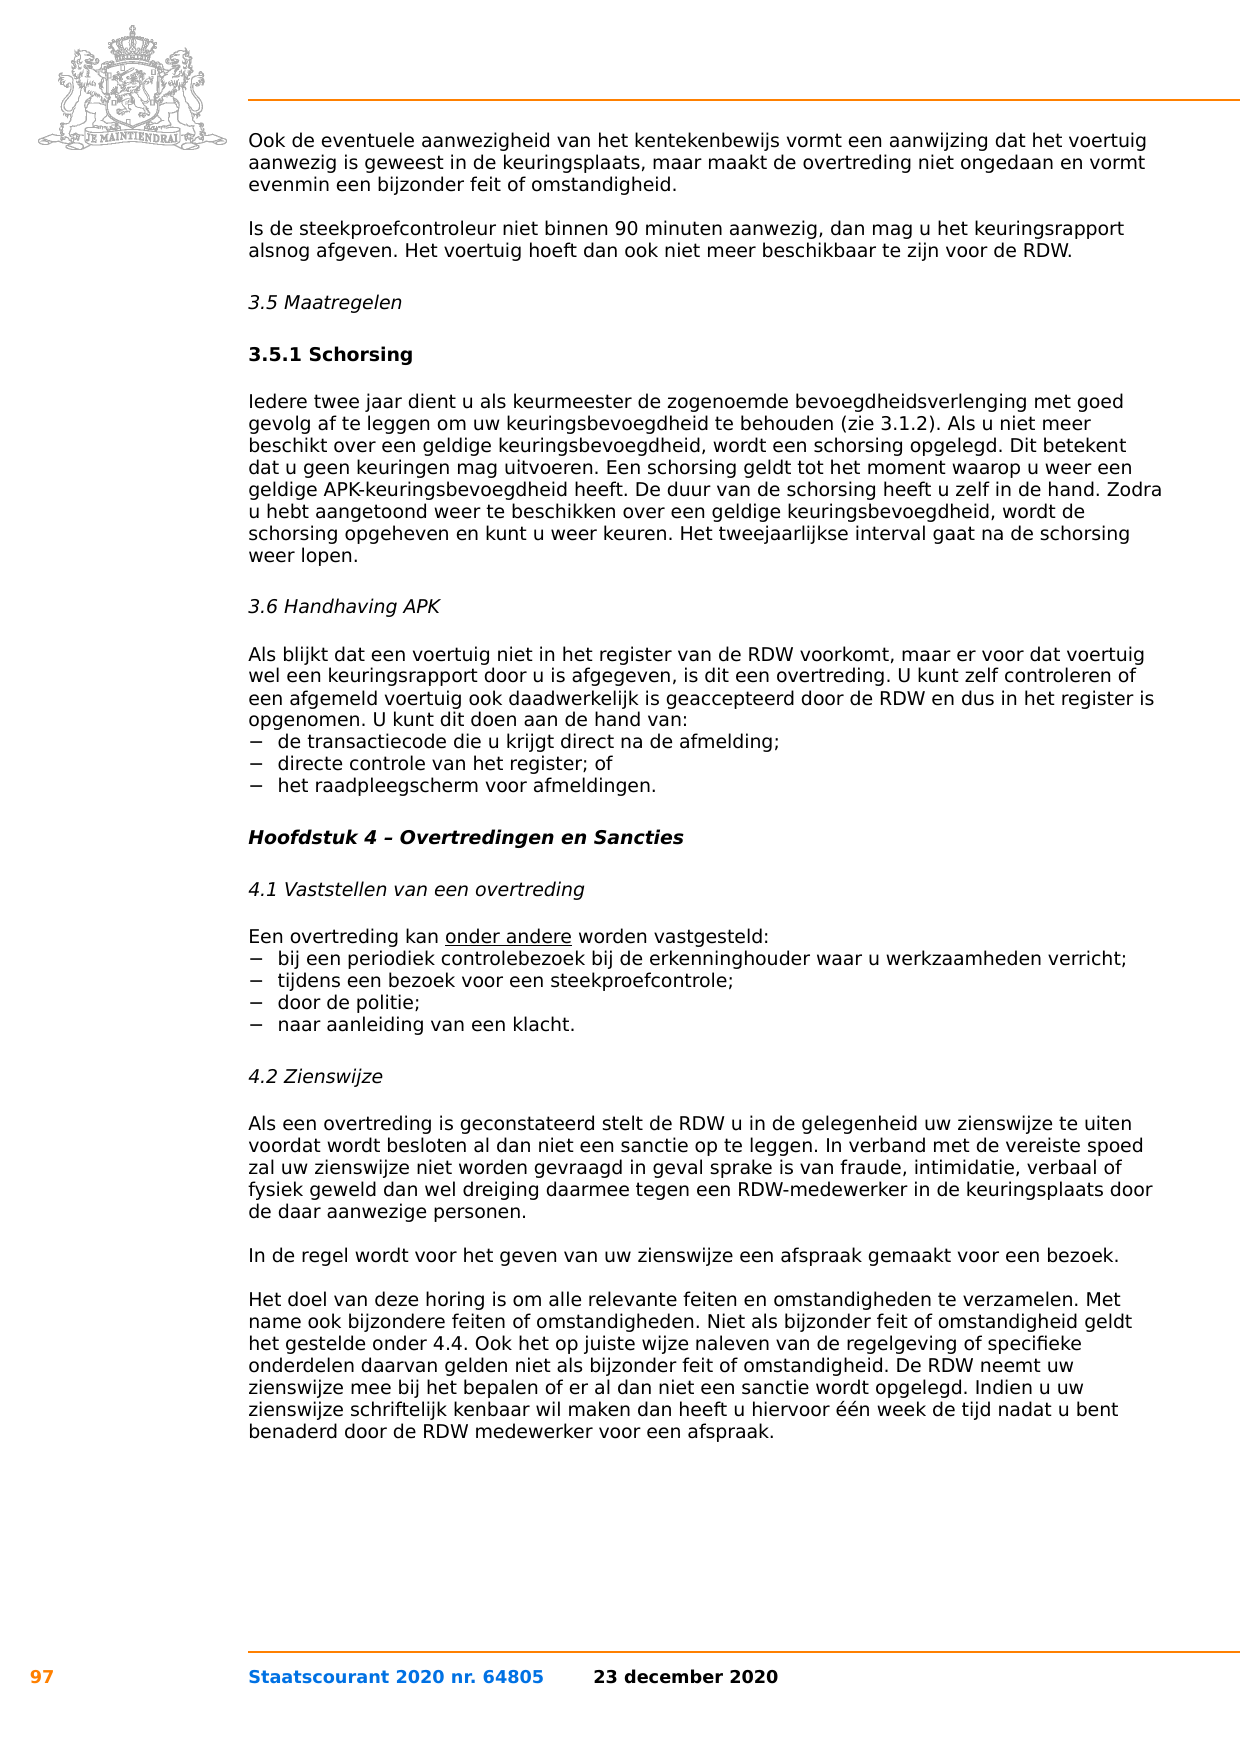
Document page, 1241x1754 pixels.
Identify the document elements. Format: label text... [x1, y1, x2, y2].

text Een overtreding kan onder andere worden vastgesteld: [248, 926, 1163, 948]
text In de regel wordt voor het geven van uw zienswijze een afspraak gemaakt voor een bezoek. [248, 1245, 1163, 1267]
text − de transactiecode die u krijgt direct na de afmelding; [248, 731, 1163, 753]
text Ook de eventuele aanwezigheid van het kentekenbewijs vormt een aanwijzing dat het voertuig aanwezig is geweest in de keuringsplaats, maar maakt de overtreding niet ongedaan en vormt evenmin een bijzonder feit of omstandigheid. [248, 130, 1163, 196]
subtitle 3.6 Handhaving APK [248, 596, 1163, 618]
subtitle Hoofdstuk 4 – Overtredingen en Sancties [248, 827, 1163, 849]
subtitle 4.2 Zienswijze [248, 1066, 1163, 1088]
text Het doel van deze horing is om alle relevante feiten en omstandigheden te verzamelen. Met name ook bijzondere feiten of omstandigheden. Niet als bijzonder feit of omstandigheid geldt het gestelde onder 4.4. Ook het op juiste wijze naleven van de regelgeving of specifieke onderdelen daarvan gelden niet als bijzonder feit of omstandigheid. De RDW neemt uw zienswijze mee bij het bepalen of er al dan niet een sanctie wordt opgelegd. Indien u uw zienswijze schriftelijk kenbaar wil maken dan heeft u hiervoor één week de tijd nadat u bent benaderd door de RDW medewerker voor een afspraak. [248, 1289, 1163, 1443]
text − directe controle van het register; of [248, 753, 1163, 775]
picture [38, 25, 227, 150]
text − naar aanleiding van een klacht. [248, 1014, 1163, 1036]
subtitle 3.5 Maatregelen [248, 292, 1163, 314]
subtitle 3.5.1 Schorsing [248, 344, 1163, 366]
subtitle 4.1 Vaststellen van een overtreding [248, 879, 1163, 901]
text − door de politie; [248, 992, 1163, 1014]
text Als een overtreding is geconstateerd stelt de RDW u in de gelegenheid uw zienswijze te uiten voordat wordt besloten al dan niet een sanctie op te leggen. In verband met de vereiste spoed zal uw zienswijze niet worden gevraagd in geval sprake is van fraude, intimidatie, verbaal of fysiek geweld dan wel dreiging daarmee tegen een RDW-medewerker in de keuringsplaats door de daar aanwezige personen. [248, 1113, 1163, 1223]
text Als blijkt dat een voertuig niet in het register van de RDW voorkomt, maar er voor dat voertuig wel een keuringsrapport door u is afgegeven, is dit een overtreding. U kunt zelf controleren of een afgemeld voertuig ook daadwerkelijk is geaccepteerd door de RDW en dus in het register is opgenomen. U kunt dit doen aan de hand van: [248, 643, 1163, 731]
text − bij een periodiek controlebezoek bij de erkenninghouder waar u werkzaamheden verricht; [248, 948, 1163, 970]
text Is de steekproefcontroleur niet binnen 90 minuten aanwezig, dan mag u het keuringsrapport alsnog afgeven. Het voertuig hoeft dan ook niet meer beschikbaar te zijn voor de RDW. [248, 218, 1163, 262]
text Iedere twee jaar dient u als keurmeester de zogenoemde bevoegdheidsverlenging met goed gevolg af te leggen om uw keuringsbevoegdheid te behouden (zie 3.1.2). Als u niet meer beschikt over een geldige keuringsbevoegdheid, wordt een schorsing opgelegd. Dit betekent dat u geen keuringen mag uitvoeren. Een schorsing geldt tot het moment waarop u weer een geldige APK-keuringsbevoegdheid heeft. De duur van de schorsing heeft u zelf in de hand. Zodra u hebt aangetoond weer te beschikken over een geldige keuringsbevoegdheid, wordt de schorsing opgeheven en kunt u weer keuren. Het tweejaarlijkse interval gaat na de schorsing weer lopen. [248, 391, 1163, 566]
text − tijdens een bezoek voor een steekproefcontrole; [248, 970, 1163, 992]
text − het raadpleegscherm voor afmeldingen. [248, 775, 1163, 797]
